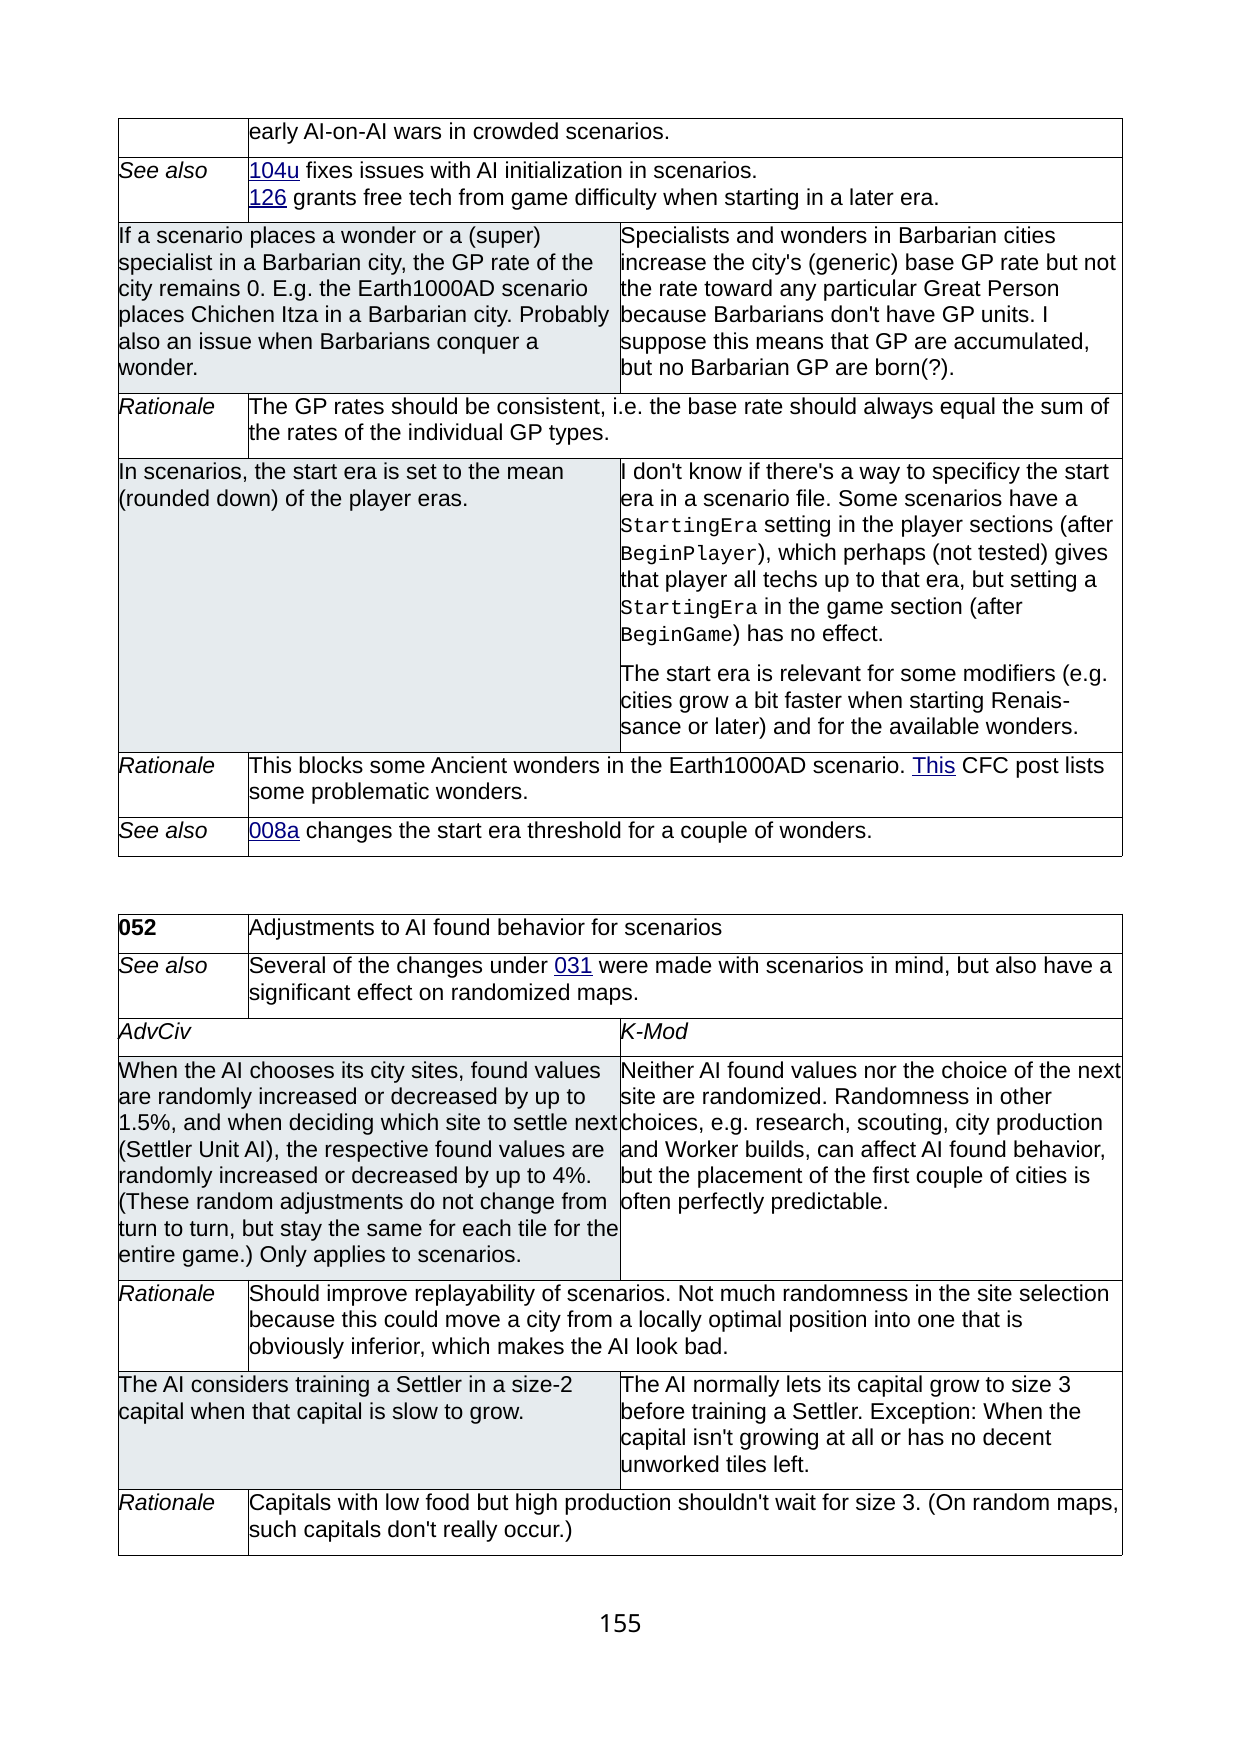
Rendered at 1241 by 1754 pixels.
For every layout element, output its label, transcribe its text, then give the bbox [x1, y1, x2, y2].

table_cell The AI considers training a Settler in a size-2 capital when that capital is slow to grow. [119, 1372, 620, 1489]
table_cell Several of the changes under 031 were made with scenarios in mind, but also have a significant effect on randomized maps. [249, 954, 1122, 1018]
table_cell Rationale [119, 1490, 248, 1554]
table_cell 104u fixes issues with AI initialization in scenarios. 126 grants free tech from game difficulty when starting in a later era. [249, 158, 1122, 222]
table_cell This blocks some Ancient wonders in the Earth1000AD scenario. This CFC post lists some problematic wonders. [249, 753, 1122, 817]
table_cell See also [119, 954, 248, 1018]
table_cell Rationale [119, 394, 248, 458]
table_cell See also [119, 818, 248, 856]
table_cell [119, 119, 248, 157]
table_cell Neither AI found values nor the choice of the next site are randomized. Randomness in other choices, e.g. research, scouting, city production and Worker builds, can affect AI found behavior, but the placement of the first couple of cities is often perfectly predictable. [621, 1057, 1122, 1280]
table_cell If a scenario places a wonder or a (super) specialist in a Barbarian city, the GP rate of the city remains 0. E.g. the Earth1000AD scenario places Chichen Itza in a Barbarian city. Probably also an issue when Barbarians conquer a wonder. [119, 223, 620, 393]
table_cell The AI normally lets its capital grow to size 3 before training a Settler. Exception: When the capital isn't growing at all or has no decent unworked tiles left. [621, 1372, 1122, 1489]
table_cell AdvCiv [119, 1019, 620, 1056]
table_cell Should improve replayability of scenarios. Not much randomness in the site selection because this could move a city from a locally optimal position into one that is obviously inferior, which makes the AI look bad. [249, 1281, 1122, 1371]
table_cell In scenarios, the start era is set to the mean (rounded down) of the player eras. [119, 459, 620, 752]
table_header 052 [119, 915, 248, 952]
table_cell Specialists and wonders in Barbarian cities increase the city's (generic) base GP rate but not the rate toward any particular Great Person because Barbarians don't have GP units. I suppose this means that GP are accumulated, but no Barbarian GP are born(?). [621, 223, 1122, 393]
table_cell Rationale [119, 753, 248, 817]
table_cell The GP rates should be consistent, i.e. the base rate should always equal the sum of the rates of the individual GP types. [249, 394, 1122, 458]
table_cell Capitals with low food but high production shouldn't wait for size 3. (On random maps, such capitals don't really occur.) [249, 1490, 1122, 1554]
table_cell K-Mod [621, 1019, 1122, 1056]
table_cell I don't know if there's a way to specificy the start era in a scenario file. Some scenarios have a StartingEra setting in the player sections (after BeginPlayer), which perhaps (not tested) gives that player all techs up to that era, but setting a StartingEra in the game section (after BeginGame) has no effect. The start era is relevant for some modifiers (e.g. cities grow a bit faster when starting Renais­sance or later) and for the available wonders. [621, 459, 1122, 752]
table_header Adjustments to AI found behavior for scenarios [249, 915, 1122, 952]
table_cell When the AI chooses its city sites, found values are randomly increased or decreased by up to 1.5%, and when deciding which site to settle next (Settler Unit AI), the respective found values are randomly increased or decreased by up to 4%. (These random adjustments do not change from turn to turn, but stay the same for each tile for the entire game.) Only applies to scenarios. [119, 1057, 620, 1280]
table_cell 008a changes the start era threshold for a couple of wonders. [249, 818, 1122, 856]
table_cell Rationale [119, 1281, 248, 1371]
table_cell See also [119, 158, 248, 222]
table_cell early AI-on-AI wars in crowded scenarios. [249, 119, 1122, 157]
